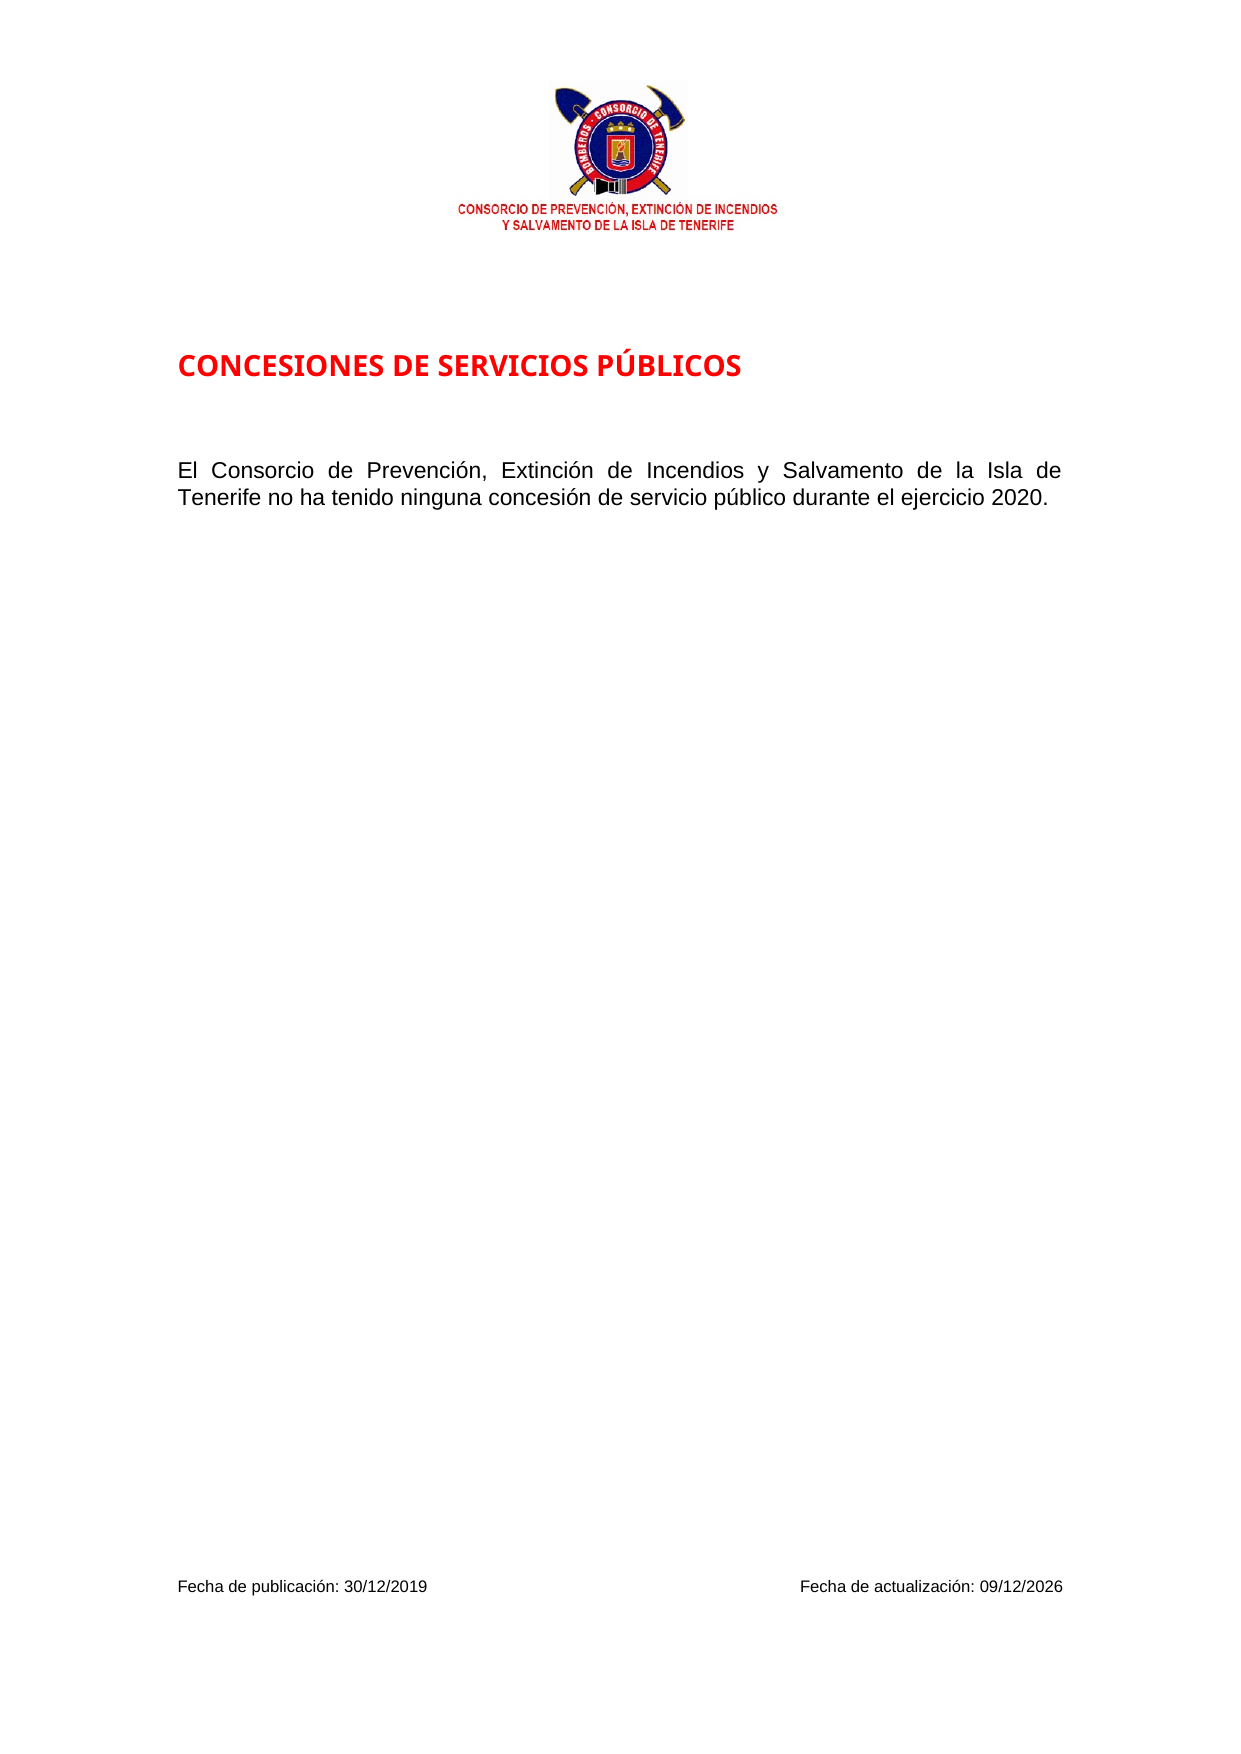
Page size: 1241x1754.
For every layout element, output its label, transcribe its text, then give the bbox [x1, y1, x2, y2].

text El Consorcio de Prevención, Extinción de Incendios y Salvamento de la Isla de Tenerife no ha tenido ninguna concesión de servicio público durante el ejercicio 2020. [177, 457, 1063, 510]
subtitle CONCESIONES DE SERVICIOS PÚBLICOS [177, 345, 1063, 385]
